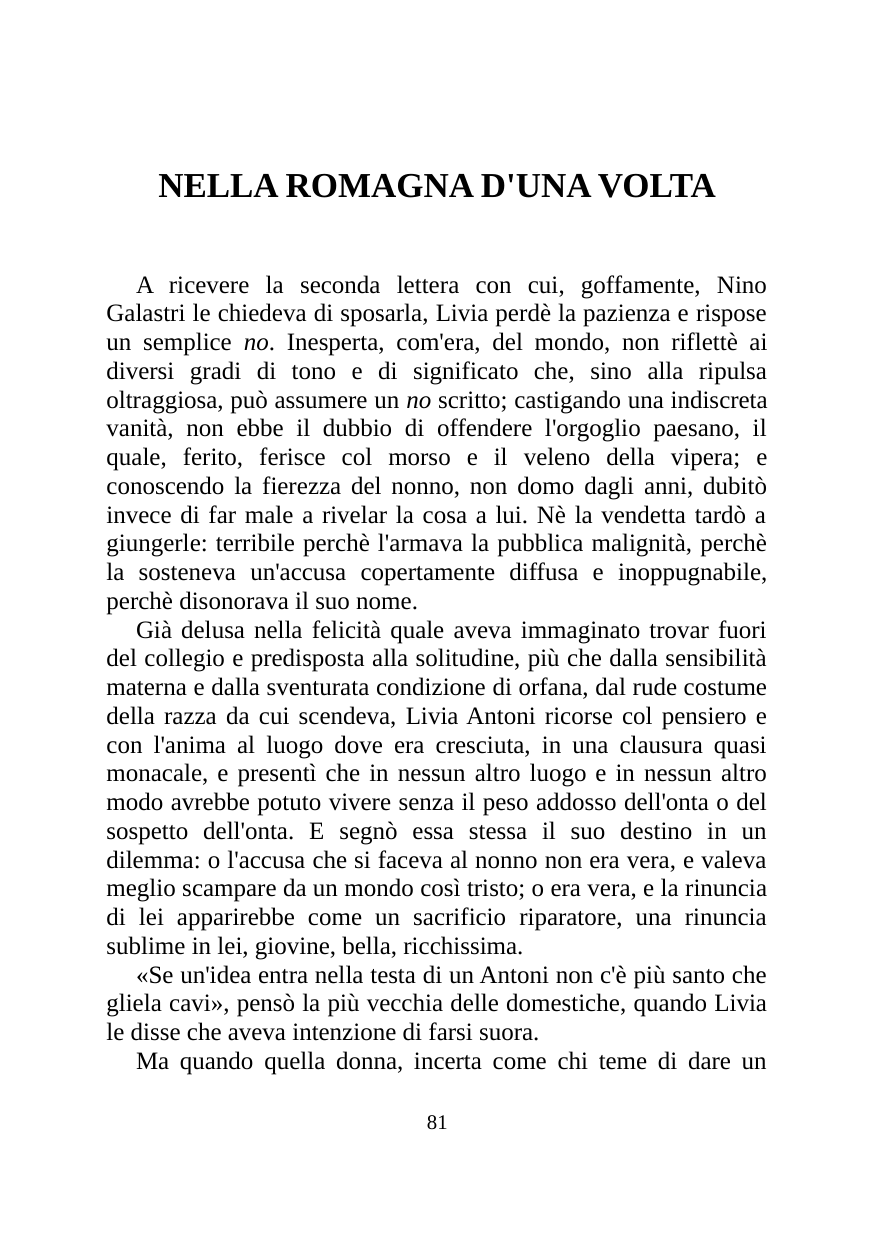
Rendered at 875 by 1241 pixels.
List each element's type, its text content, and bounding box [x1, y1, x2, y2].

text Già delusa nella felicità quale aveva immaginato trovar fuori del collegio e predisposta alla solitudine, più che dalla sensibilità materna e dalla sventurata condizione di orfana, dal rude costume della razza da cui scendeva, Livia Antoni ricorse col pensiero e con l'anima al luogo dove era cresciuta, in una clausura quasi monacale, e presentì che in nessun altro luogo e in nessun altro modo avrebbe potuto vivere senza il peso addosso dell'onta o del sospetto dell'onta. E segnò essa stessa il suo destino in un dilemma: o l'accusa che si faceva al nonno non era vera, e valeva meglio scampare da un mondo così tristo; o era vera, e la rinuncia di lei apparirebbe come un sacrificio riparatore, una rinuncia sublime in lei, giovine, bella, ricchissima. [106, 615, 768, 960]
text «Se un'idea entra nella testa di un Antoni non c'è più santo che gliela cavi», pensò la più vecchia delle domestiche, quando Livia le disse che aveva intenzione di farsi suora. [106, 960, 768, 1046]
text Ma quando quella donna, incerta come chi teme di dare un [106, 1046, 768, 1075]
subtitle NELLA ROMAGNA D'UNA VOLTA [106, 165, 768, 206]
text A ricevere la seconda lettera con cui, goffamente, Nino Galastri le chiedeva di sposarla, Livia perdè la pazienza e rispose un semplice no. Inesperta, com'era, del mondo, non riflettè ai diversi gradi di tono e di significato che, sino alla ripulsa oltraggiosa, può assumere un no scritto; castigando una indiscreta vanità, non ebbe il dubbio di offendere l'orgoglio paesano, il quale, ferito, ferisce col morso e il veleno della vipera; e conoscendo la fierezza del nonno, non domo dagli anni, dubitò invece di far male a rivelar la cosa a lui. Nè la vendetta tardò a giungerle: terribile perchè l'armava la pubblica malignità, perchè la sosteneva un'accusa copertamente diffusa e inoppugnabile, perchè disonorava il suo nome. [106, 270, 768, 615]
